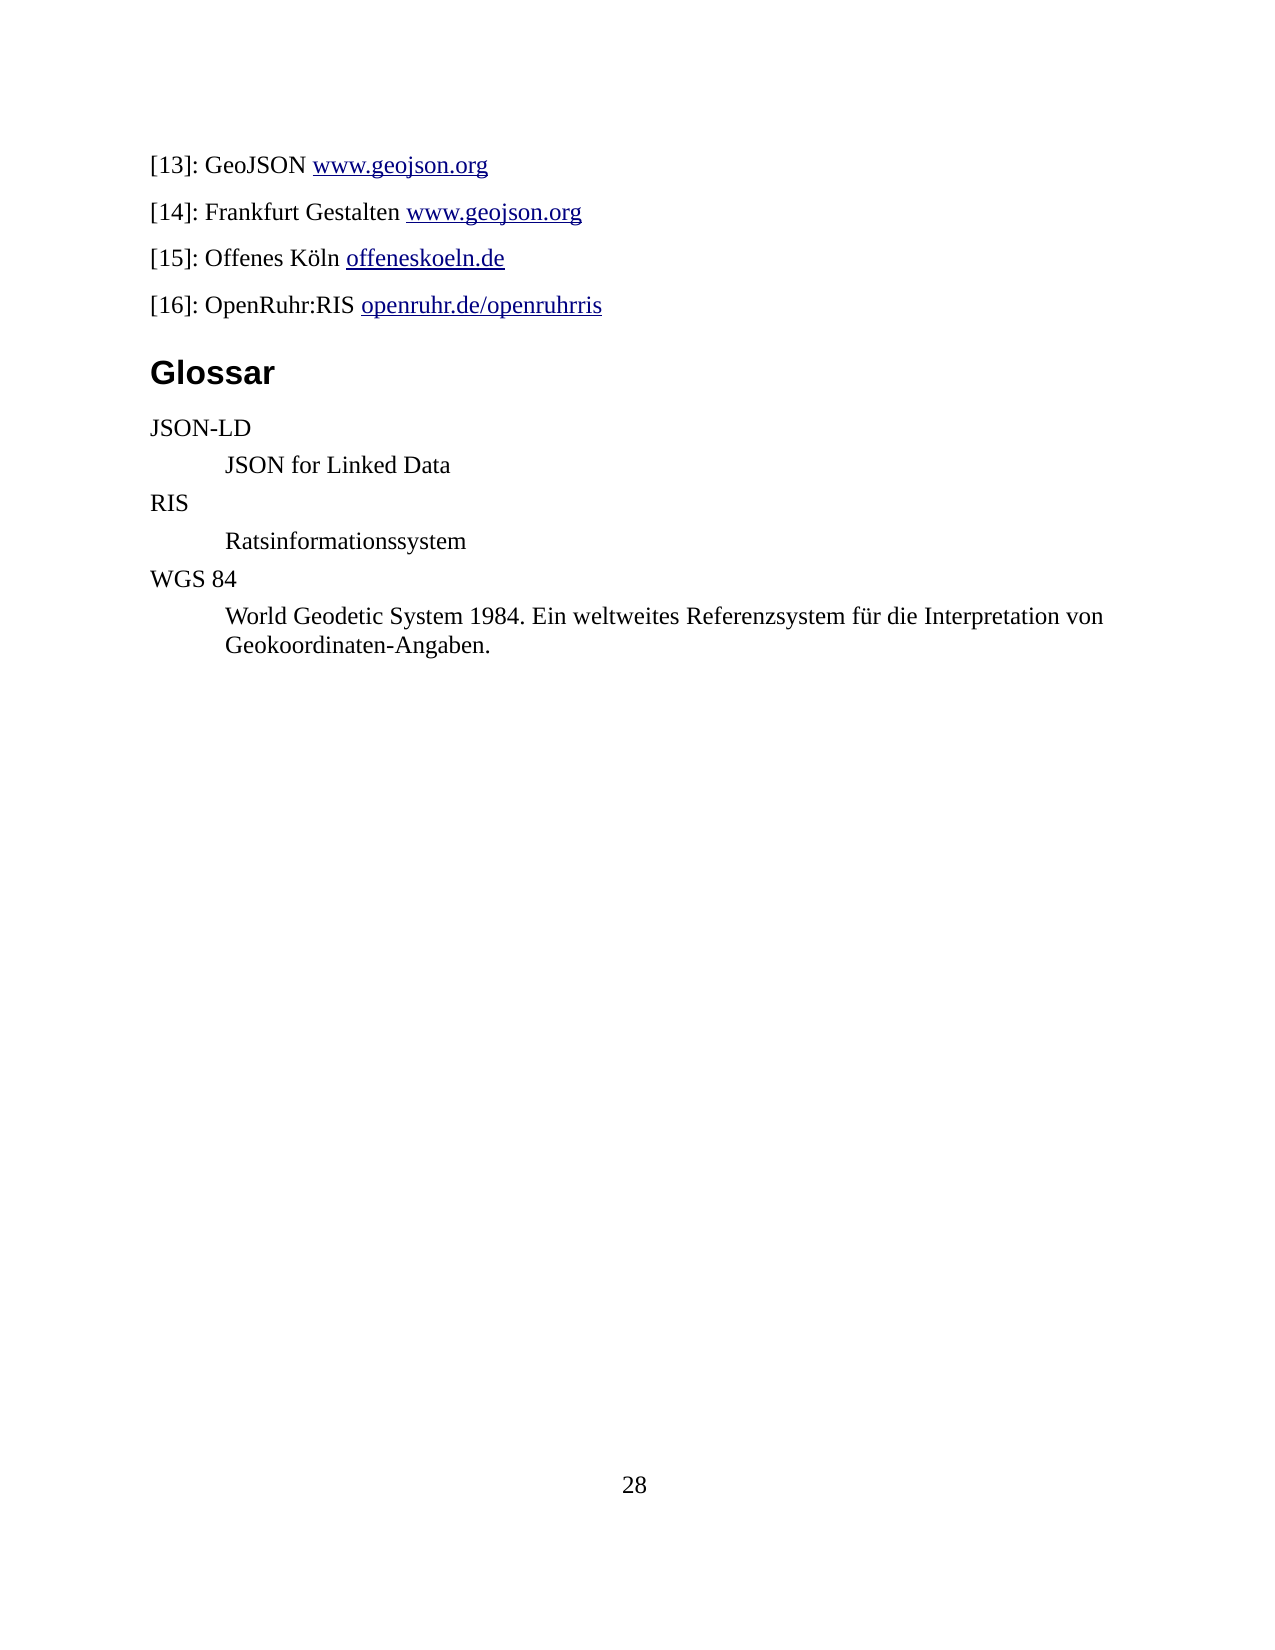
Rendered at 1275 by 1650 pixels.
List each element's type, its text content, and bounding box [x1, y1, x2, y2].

text Ratsinformationssystem [225, 526, 1125, 555]
text JSON for Linked Data [225, 451, 1125, 479]
text WGS 84 [150, 564, 1125, 592]
text World Geodetic System 1984. Ein weltweites Referenzsystem für die Interpretation von Geokoordinaten-Angaben. [225, 601, 1125, 659]
text [13]: GeoJSON www.geojson.org [150, 150, 1125, 179]
text [15]: Offenes Köln offeneskoeln.de [150, 243, 1125, 272]
subtitle Glossar [150, 353, 1125, 391]
text [14]: Frankfurt Gestalten www.geojson.org [150, 197, 1125, 225]
text RIS [150, 488, 1125, 517]
text [16]: OpenRuhr:RIS openruhr.de/openruhrris [150, 290, 1125, 319]
text JSON-LD [150, 413, 1125, 442]
